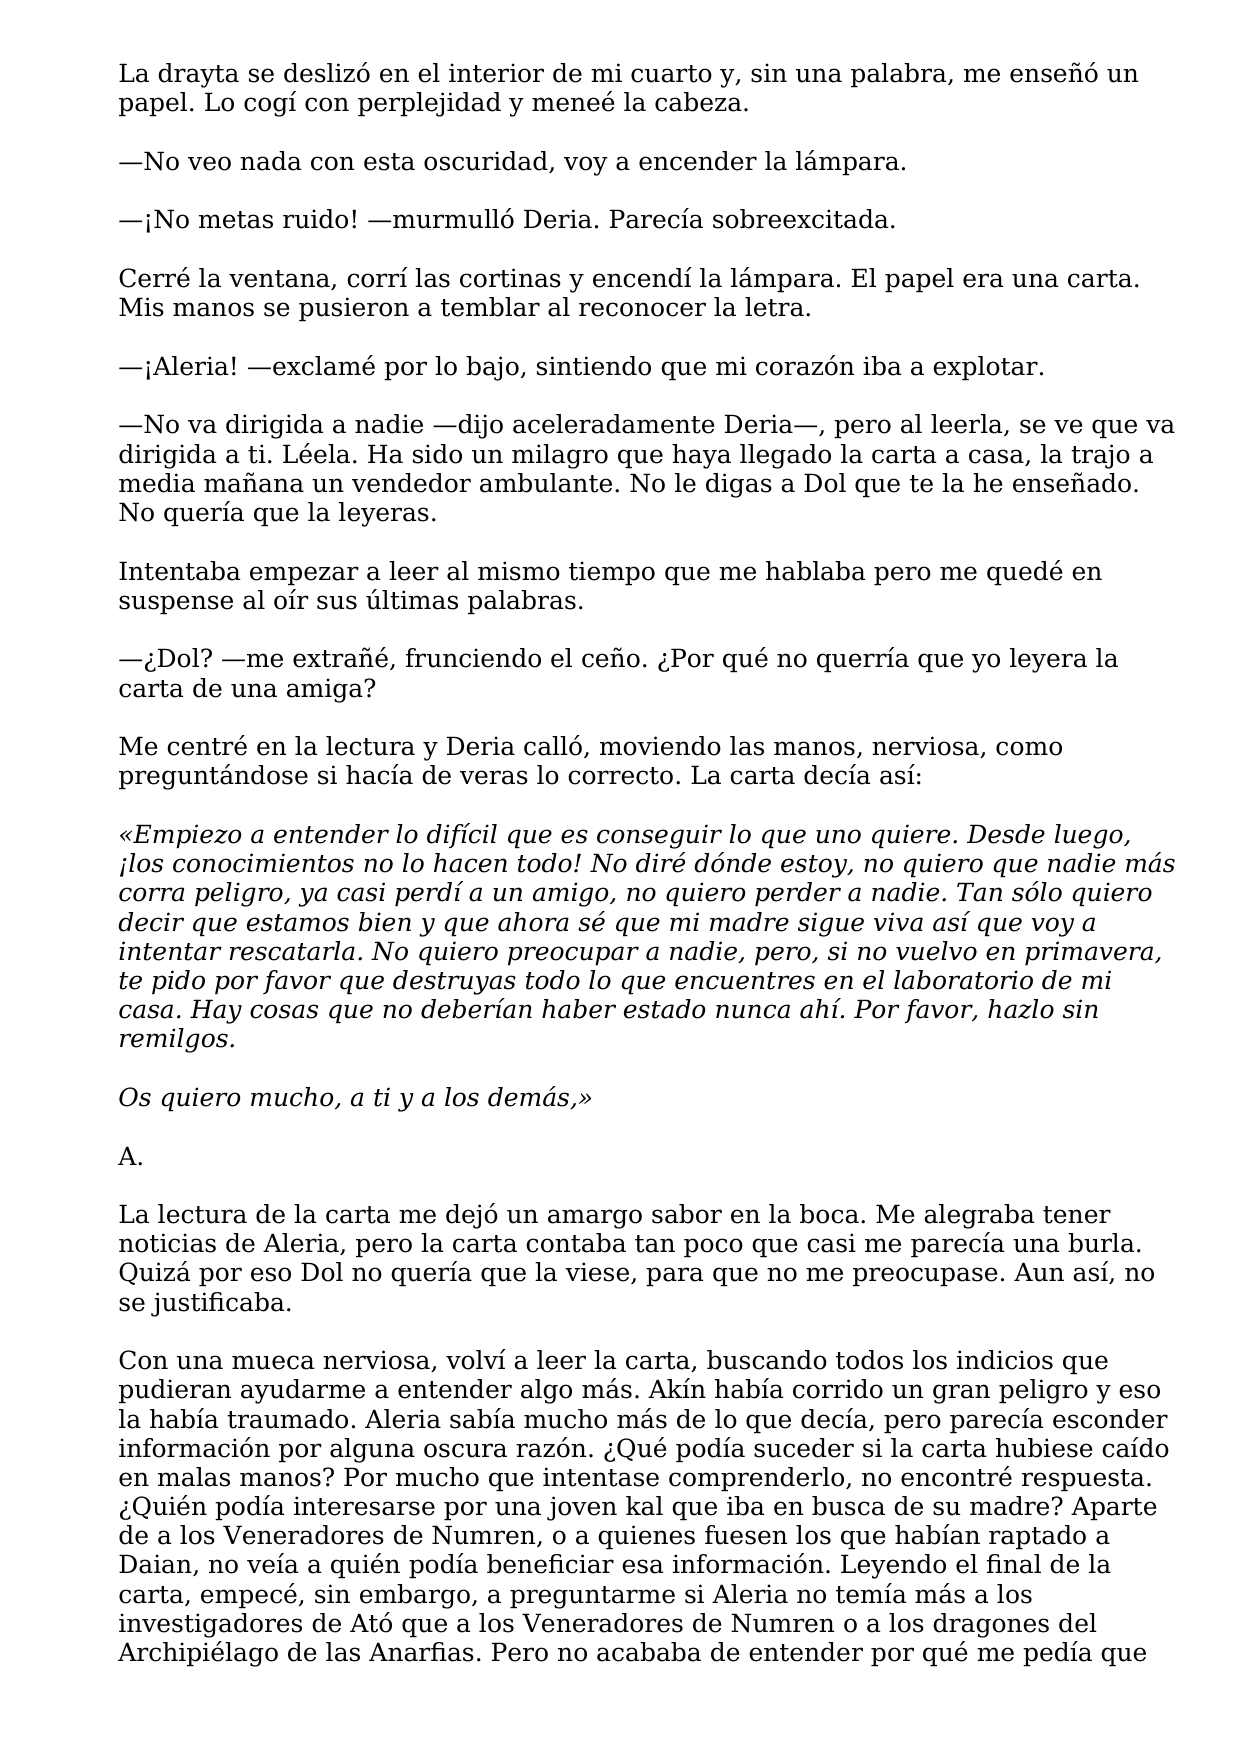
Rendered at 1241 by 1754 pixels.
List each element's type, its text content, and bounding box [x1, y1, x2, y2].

text La drayta se deslizó en el interior de mi cuarto y, sin una palabra, me enseñó un papel. Lo cogí con perplejidad y meneé la cabeza. [118, 59, 1181, 117]
text —¡Aleria! —exclamé por lo bajo, sintiendo que mi corazón iba a explotar. [118, 352, 1181, 381]
text Os quiero mucho, a ti y a los demás,» [118, 1083, 1181, 1112]
text Con una mueca nerviosa, volví a leer la carta, buscando todos los indicios que pudieran ayudarme a entender algo más. Akín había corrido un gran peligro y eso la había traumado. Aleria sabía mucho más de lo que decía, pero parecía esconder información por alguna oscura razón. ¿Qué podía suceder si la carta hubiese caído en malas manos? Por mucho que intentase comprenderlo, no encontré respuesta. ¿Quién podía interesarse por una joven kal que iba en busca de su madre? Aparte de a los Veneradores de Numren, o a quienes fuesen los que habían raptado a Daian, no veía a quién podía beneficiar esa información. Leyendo el final de la carta, empecé, sin embargo, a preguntarme si Aleria no temía más a los investigadores de Ató que a los Veneradores de Numren o a los dragones del Archipiélago de las Anarfias. Pero no acababa de entender por qué me pedía que [118, 1346, 1181, 1667]
text —¡No metas ruido! —murmulló Deria. Parecía sobreexcitada. [118, 206, 1181, 235]
text —No va dirigida a nadie —dijo aceleradamente Deria—, pero al leerla, se ve que va dirigida a ti. Léela. Ha sido un milagro que haya llegado la carta a casa, la trajo a media mañana un vendedor ambulante. No le digas a Dol que te la he enseñado. No quería que la leyeras. [118, 411, 1181, 527]
text Me centré en la lectura y Deria calló, moviendo las manos, nerviosa, como preguntándose si hacía de veras lo correcto. La carta decía así: [118, 732, 1181, 791]
text —No veo nada con esta oscuridad, voy a encender la lámpara. [118, 147, 1181, 176]
text La lectura de la carta me dejó un amargo sabor en la boca. Me alegraba tener noticias de Aleria, pero la carta contaba tan poco que casi me parecía una burla. Quizá por eso Dol no quería que la viese, para que no me preocupase. Aun así, no se justificaba. [118, 1200, 1181, 1317]
text Intentaba empezar a leer al mismo tiempo que me hablaba pero me quedé en suspense al oír sus últimas palabras. [118, 557, 1181, 615]
text «Empiezo a entender lo difícil que es conseguir lo que uno quiere. Desde luego, ¡los conocimientos no lo hacen todo! No diré dónde estoy, no quiero que nadie más corra peligro, ya casi perdí a un amigo, no quiero perder a nadie. Tan sólo quiero decir que estamos bien y que ahora sé que mi madre sigue viva así que voy a intentar rescatarla. No quiero preocupar a nadie, pero, si no vuelvo en primavera, te pido por favor que destruyas todo lo que encuentres en el laboratorio de mi casa. Hay cosas que no deberían haber estado nunca ahí. Por favor, hazlo sin remilgos. [118, 820, 1181, 1053]
text —¿Dol? —me extrañé, frunciendo el ceño. ¿Por qué no querría que yo leyera la carta de una amiga? [118, 644, 1181, 703]
text A. [118, 1142, 1181, 1171]
text Cerré la ventana, corrí las cortinas y encendí la lámpara. El papel era una carta. Mis manos se pusieron a temblar al reconocer la letra. [118, 264, 1181, 322]
